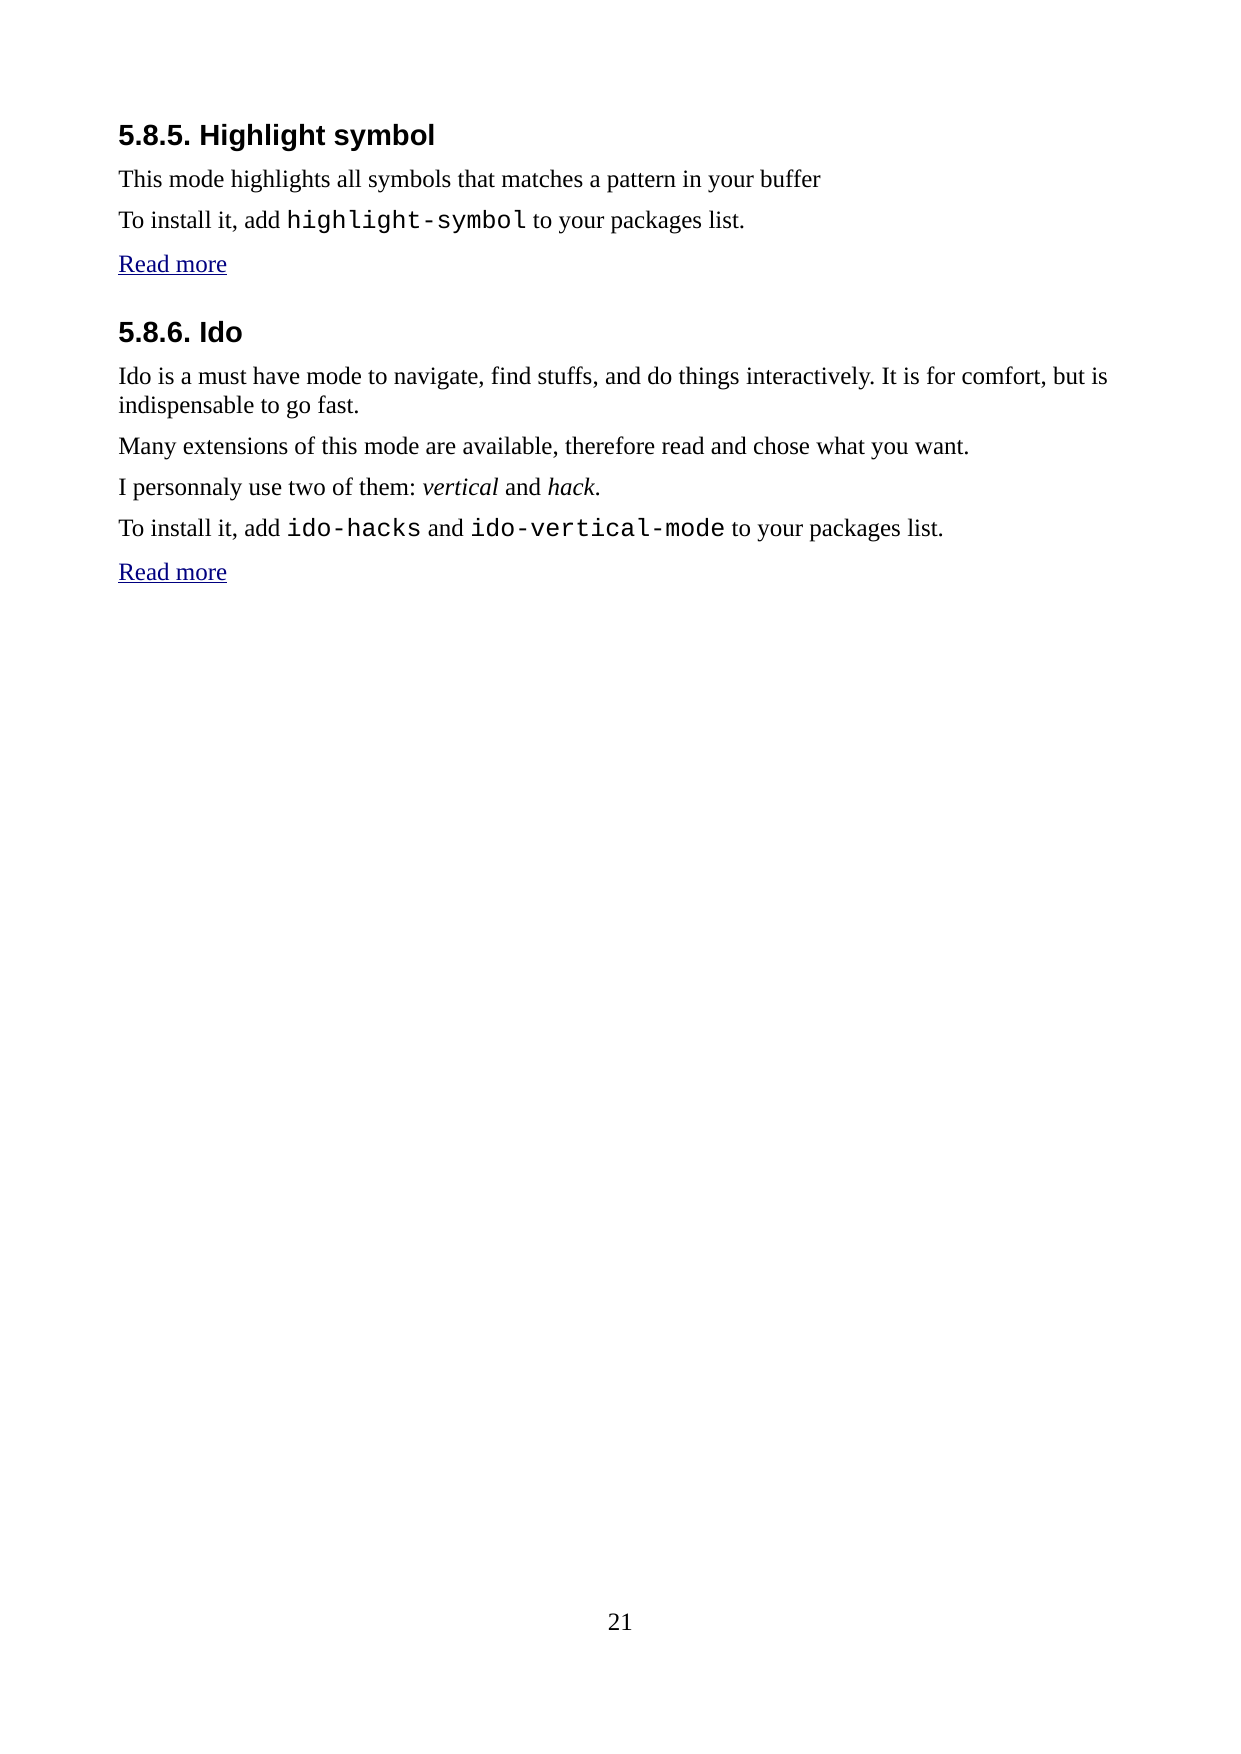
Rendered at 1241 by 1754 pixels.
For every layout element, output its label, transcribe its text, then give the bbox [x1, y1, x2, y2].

text To install it, add highlight-symbol to your packages list. [118, 205, 1122, 236]
subtitle Ido [118, 315, 1122, 348]
text To install it, add ido-hacks and ido-vertical-mode to your packages list. [118, 513, 1122, 544]
text Read more [118, 557, 1122, 586]
text Many extensions of this mode are available, therefore read and chose what you want. [118, 431, 1122, 460]
text Read more [118, 249, 1122, 277]
text This mode highlights all symbols that matches a pattern in your buffer [118, 164, 1122, 193]
subtitle Highlight symbol [118, 118, 1122, 152]
text I personnaly use two of them: vertical and hack. [118, 472, 1122, 501]
text Ido is a must have mode to navigate, find stuffs, and do things interactively. It is for comfort, but is indispensable to go fast. [118, 361, 1122, 418]
